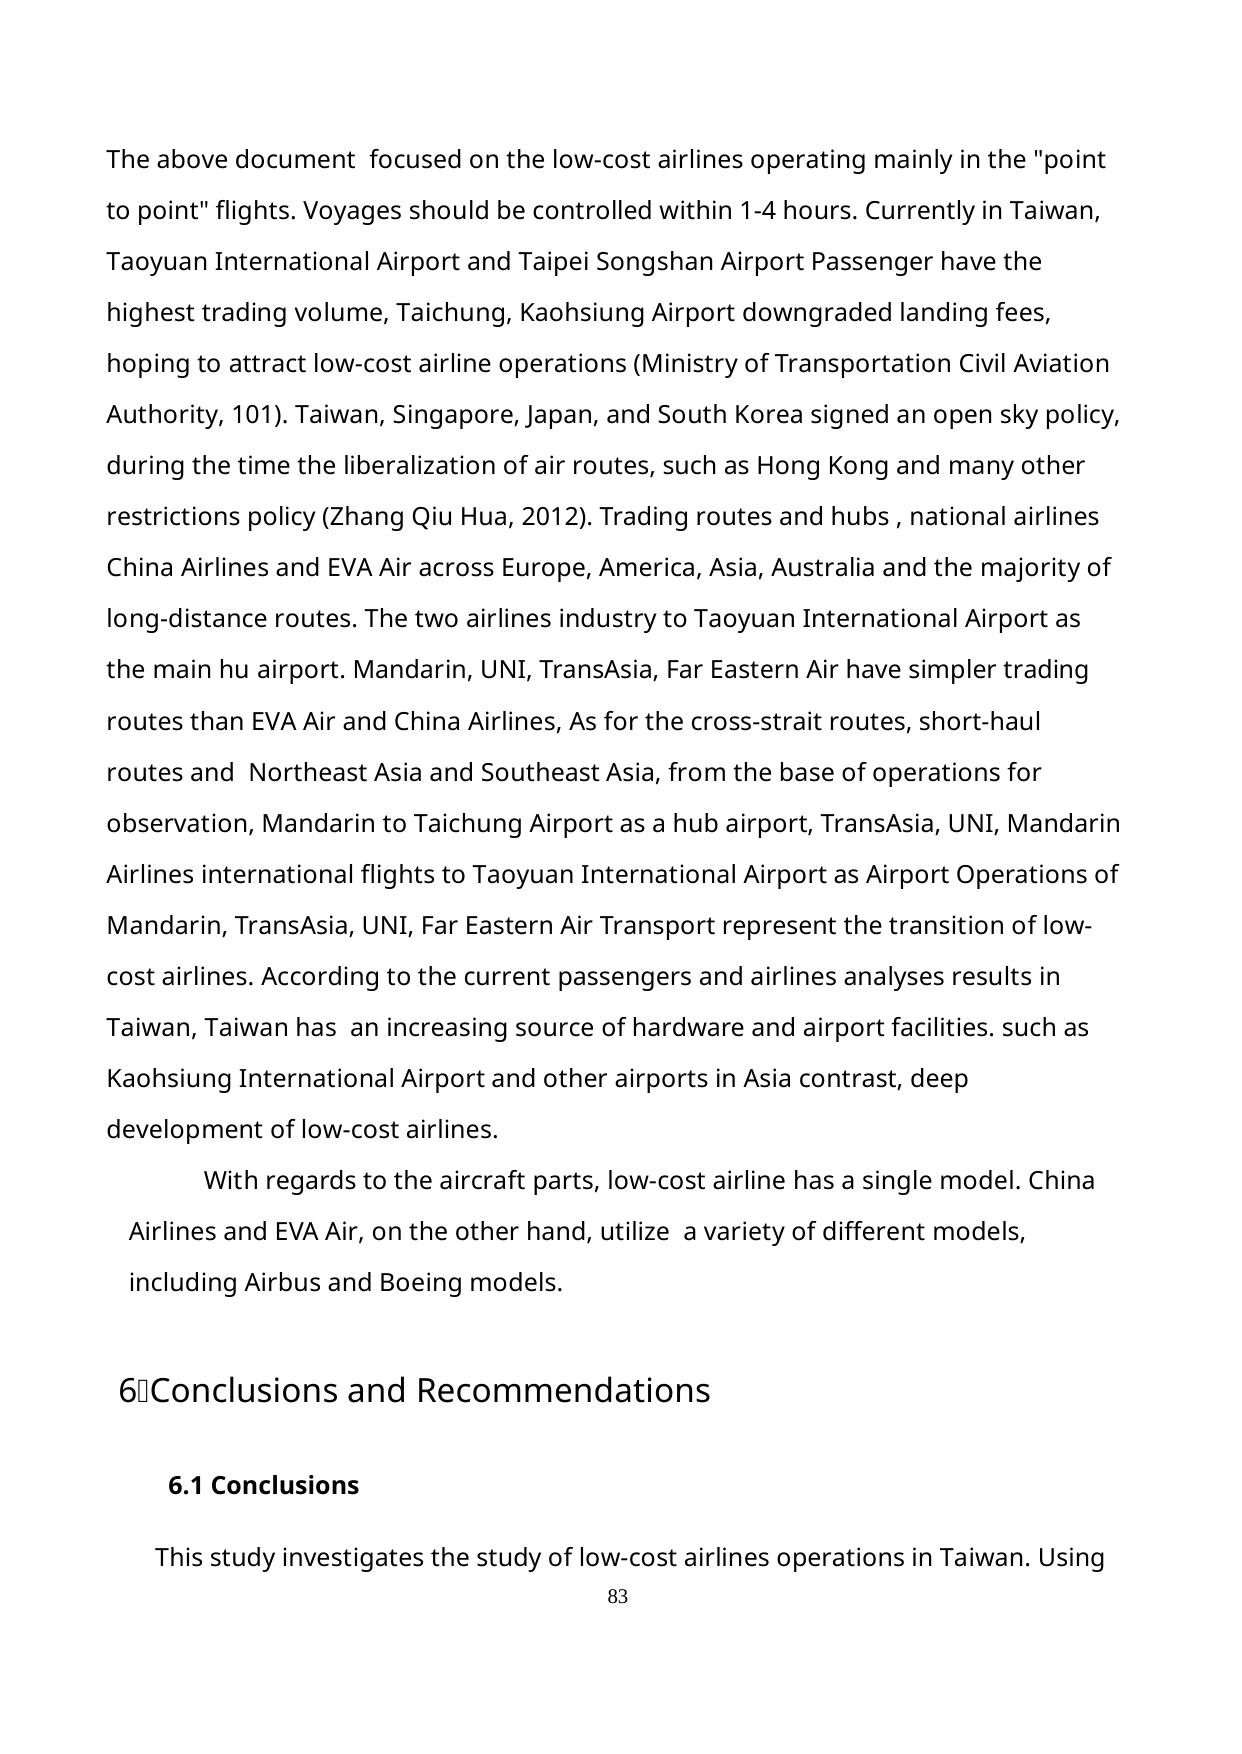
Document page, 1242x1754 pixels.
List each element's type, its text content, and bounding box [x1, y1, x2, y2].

text 6.1 Conclusions [168, 1467, 1129, 1502]
text 6、Conclusions and Recommendations [118, 1367, 1129, 1412]
text The above document focused on the low-cost airlines operating mainly in the "point to point" flights. Voyages should be controlled within 1-4 hours. Currently in Taiwan, Taoyuan International Airport and Taipei Songshan Airport Passenger have the highest trading volume, Taichung, Kaohsiung Airport downgraded landing fees, hoping to attract low-cost airline operations (Ministry of Transportation Civil Aviation Authority, 101). Taiwan, Singapore, Japan, and South Korea signed an open sky policy, during the time the liberalization of air routes, such as Hong Kong and many other restrictions policy (Zhang Qiu Hua, 2012). Trading routes and hubs , national airlines China Airlines and EVA Air across Europe, America, Asia, Australia and the majority of long-distance routes. The two airlines industry to Taoyuan International Airport as the main hu airport. Mandarin, UNI, TransAsia, Far Eastern Air have simpler trading routes than EVA Air and China Airlines, As for the cross-strait routes, short-haul routes and Northeast Asia and Southeast Asia, from the base of operations for observation, Mandarin to Taichung Airport as a hub airport, TransAsia, UNI, Mandarin Airlines international flights to Taoyuan International Airport as Airport Operations of Mandarin, TransAsia, UNI, Far Eastern Air Transport represent the transition of low- cost airlines. According to the current passengers and airlines analyses results in Taiwan, Taiwan has an increasing source of hardware and airport facilities. such as Kaohsiung International Airport and other airports in Asia contrast, deep development of low-cost airlines. [106, 142, 1122, 1146]
text With regards to the aircraft parts, low-cost airline has a single model. China Airlines and EVA Air, on the other hand, utilize a variety of different models, including Airbus and Boeing models. [128, 1162, 1122, 1299]
text This study investigates the study of low-cost airlines operations in Taiwan. Using [118, 1540, 1117, 1574]
